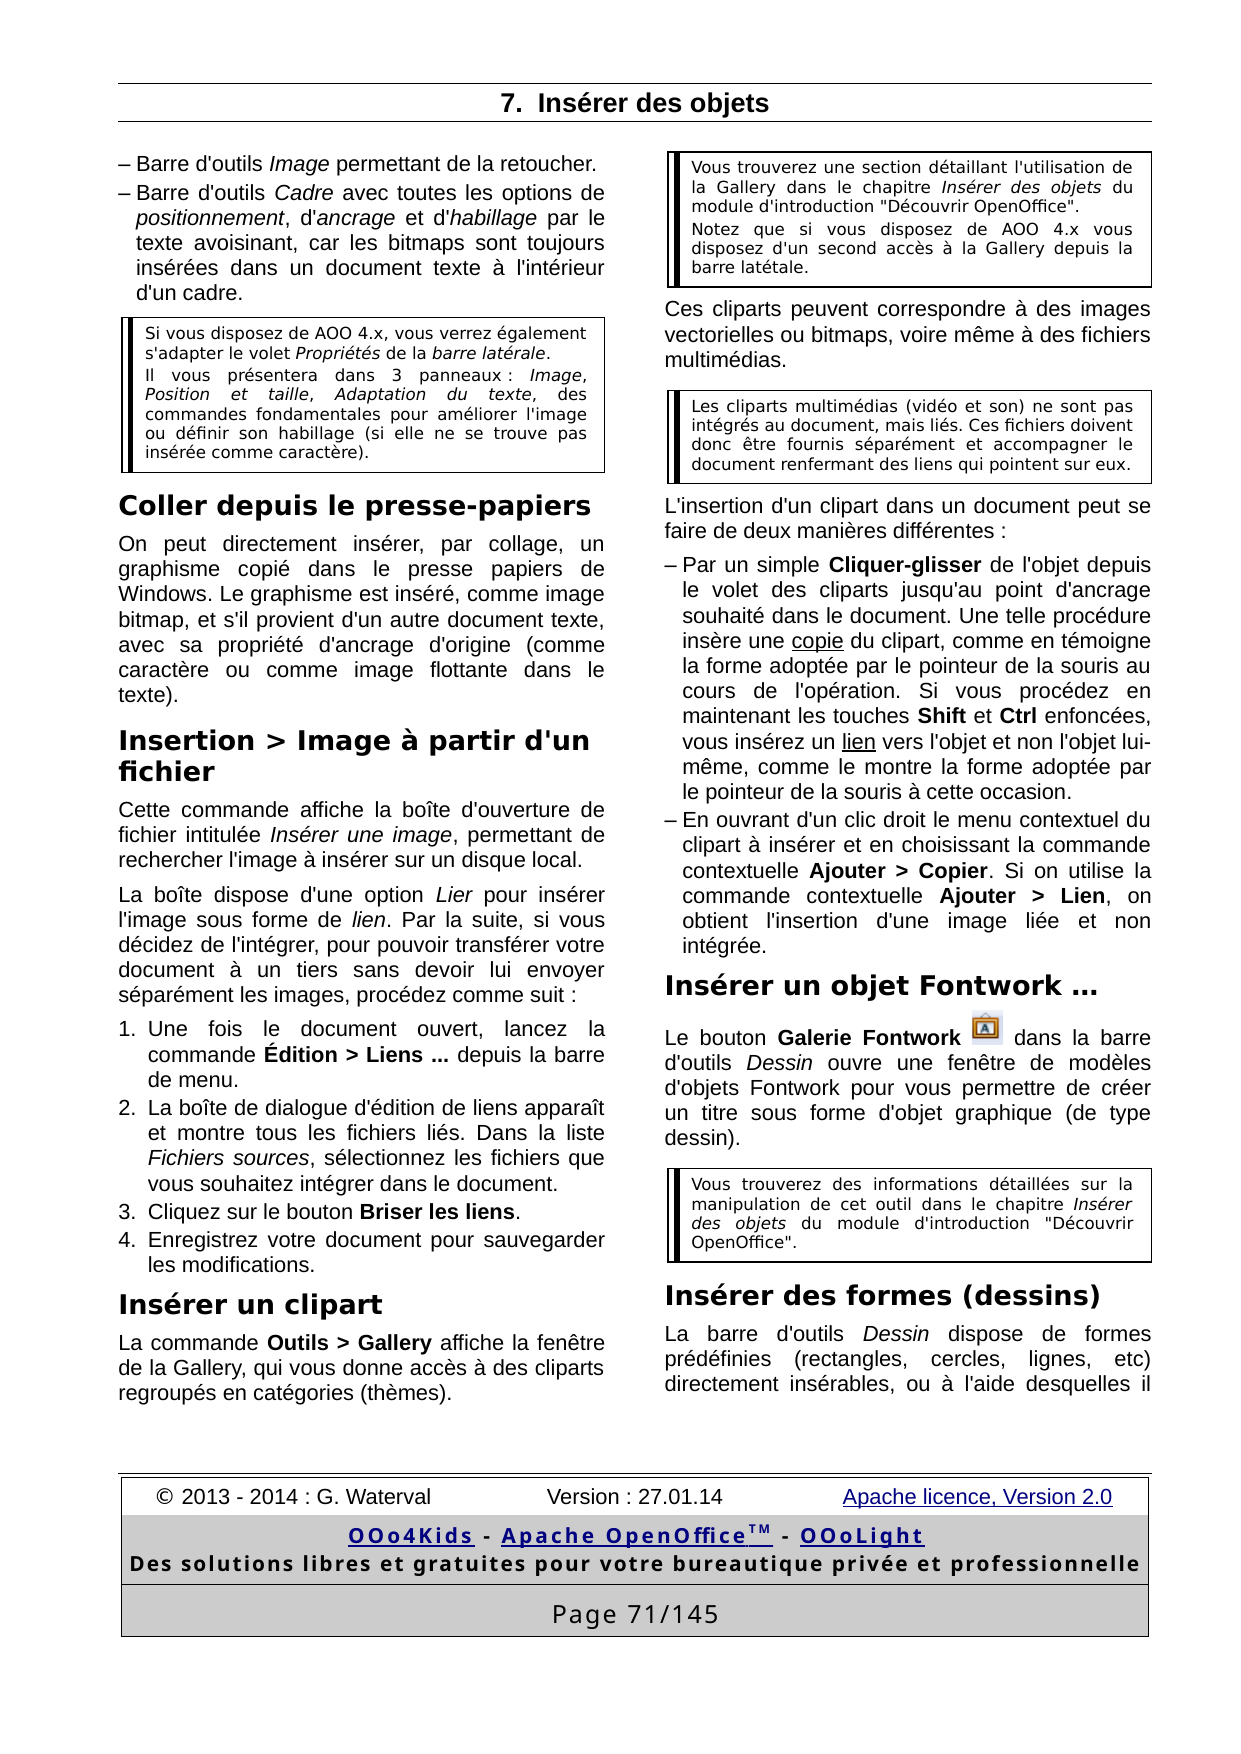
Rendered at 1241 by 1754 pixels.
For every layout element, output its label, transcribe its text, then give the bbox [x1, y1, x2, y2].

text L'insertion d'un clipart dans un document peut se faire de deux manières différentes : [664, 493, 1152, 543]
text Cette commande affiche la boîte d'ouverture de fichier intitulée Insérer une image, permettant de rechercher l'image à insérer sur un disque local. [118, 797, 605, 873]
list La boîte de dialogue d'édition de liens apparaît et montre tous les fichiers liés. Dans la liste Fichiers sources, sélectionnez les fichiers que vous souhaitez intégrer dans le document. [118, 1095, 605, 1196]
table_header Vous trouverez des informations détaillées sur la manipulation de cet outil dans le chapitre Insérer des objets du module d'introduction "Découvrir OpenOffice". [680, 1169, 1151, 1261]
text Ces cliparts peuvent correspondre à des images vectorielles ou bitmaps, voire même à des fichiers multimédias. [664, 296, 1152, 372]
list Barre d'outils Cadre avec toutes les options de positionnement, d'ancrage et d'habillage par le texte avoisinant, car les bitmaps sont toujours insérées dans un document texte à l'intérieur d'un cadre. [118, 179, 605, 306]
text On peut directement insérer, par collage, un graphisme copié dans le presse papiers de Windows. Le graphisme est inséré, comme image bitmap, et s'il provient d'un autre document texte, avec sa propriété d'ancrage d'origine (comme caractère ou comme image flottante dans le texte). [118, 531, 605, 707]
table_header Vous trouverez une section détaillant l'utilisation de la Gallery dans le chapitre Insérer des objets du module d'introduction "Découvrir OpenOffice". Notez que si vous disposez de AOO 4.x vous disposez d'un second accès à la Gallery depuis la barre latétale. [680, 153, 1151, 286]
subtitle Insérer un clipart [118, 1289, 605, 1321]
list Barre d'outils Image permettant de la retoucher. [118, 151, 605, 177]
subtitle Insérer un objet Fontwork … [664, 970, 1152, 1002]
subtitle Coller depuis le presse-papiers [118, 490, 605, 522]
text La boîte dispose d'une option Lier pour insérer l'image sous forme de lien. Par la suite, si vous décidez de l'intégrer, pour pouvoir transférer votre document à un tiers sans devoir lui envoyer séparément les images, procédez comme suit : [118, 881, 605, 1007]
text La commande Outils > Gallery affiche la fenêtre de la Gallery, qui vous donne accès à des cliparts regroupés en catégories (thèmes). [118, 1329, 605, 1405]
list Par un simple Cliquer-glisser de l'objet depuis le volet des cliparts jusqu'au point d'ancrage souhaité dans le document. Une telle procédure insère une copie du clipart, comme en témoigne la forme adoptée par le pointeur de la souris au cours de l'opération. Si vous procédez en maintenant les touches Shift et Ctrl enfoncées, vous insérez un lien vers l'objet et non l'objet lui-même, comme le montre la forme adoptée par le pointeur de la souris à cette occasion. [664, 552, 1152, 804]
list Enregistrez votre document pour sauvegarder les modifications. [118, 1227, 605, 1277]
picture [971, 1010, 1004, 1045]
list En ouvrant d'un clic droit le menu contextuel du clipart à insérer et en choisissant la commande contextuelle Ajouter > Copier. Si on utilise la commande contextuelle Ajouter > Lien, on obtient l'insertion d'une image liée et non intégrée. [664, 807, 1152, 958]
list Cliquez sur le bouton Briser les liens. [118, 1199, 605, 1224]
text Le bouton Galerie Fontwork dans la barre d'outils Dessin ouvre une fenêtre de modèles d'objets Fontwork pour vous permettre de créer un titre sous forme d'objet graphique (de type dessin). [664, 1011, 1152, 1150]
table_header Les cliparts multimédias (vidéo et son) ne sont pas intégrés au document, mais liés. Ces fichiers doivent donc être fournis séparément et accompagner le document renfermant des liens qui pointent sur eux. [680, 391, 1151, 483]
table_header Si vous disposez de AOO 4.x, vous verrez également s'adapter le volet Propriétés de la barre latérale. Il vous présentera dans 3 panneaux : Image, Position et taille, Adaptation du texte, des commandes fondamentales pour améliorer l'image ou définir son habillage (si elle ne se trouve pas insérée comme caractère). [133, 318, 604, 472]
list Une fois le document ouvert, lancez la commande Édition > Liens ... depuis la barre de menu. [118, 1016, 605, 1092]
text La barre d'outils Dessin dispose de formes prédéfinies (rectangles, cercles, lignes, etc) directement insérables, ou à l'aide desquelles il [664, 1321, 1152, 1396]
subtitle Insertion > Image à partir d'un fichier [118, 725, 605, 788]
subtitle Insérer des formes (dessins) [664, 1280, 1152, 1312]
